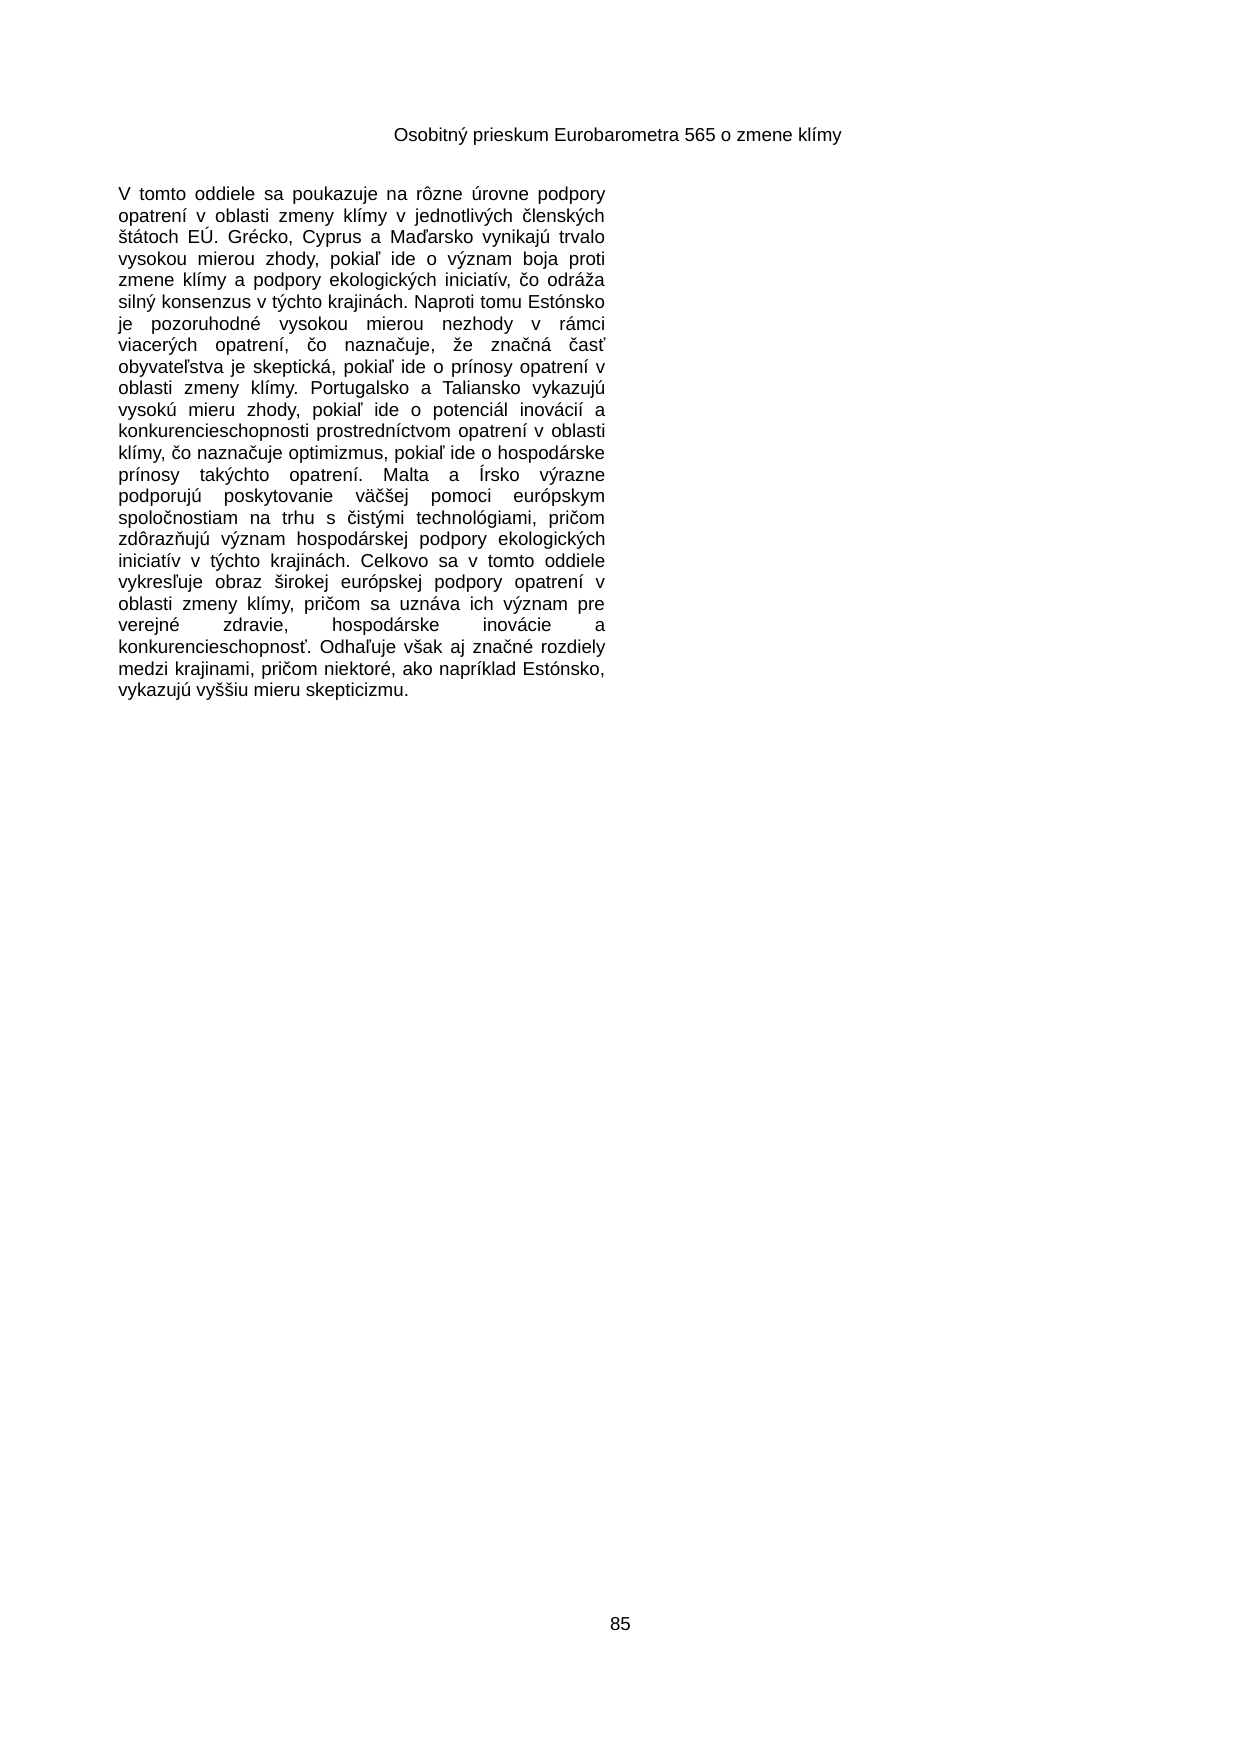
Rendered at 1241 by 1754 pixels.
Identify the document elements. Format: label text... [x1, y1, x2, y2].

text V tomto oddiele sa poukazuje na rôzne úrovne podpory opatrení v oblasti zmeny klímy v jednotlivých členských štátoch EÚ. Grécko, Cyprus a Maďarsko vynikajú trvalo vysokou mierou zhody, pokiaľ ide o význam boja proti zmene klímy a podpory ekologických iniciatív, čo odráža silný konsenzus v týchto krajinách. Naproti tomu Estónsko je pozoruhodné vysokou mierou nezhody v rámci viacerých opatrení, čo naznačuje, že značná časť obyvateľstva je skeptická, pokiaľ ide o prínosy opatrení v oblasti zmeny klímy. Portugalsko a Taliansko vykazujú vysokú mieru zhody, pokiaľ ide o potenciál inovácií a konkurencieschopnosti prostredníctvom opatrení v oblasti klímy, čo naznačuje optimizmus, pokiaľ ide o hospodárske prínosy takýchto opatrení. Malta a Írsko výrazne podporujú poskytovanie väčšej pomoci európskym spoločnostiam na trhu s čistými technológiami, pričom zdôrazňujú význam hospodárskej podpory ekologických iniciatív v týchto krajinách. Celkovo sa v tomto oddiele vykresľuje obraz širokej európskej podpory opatrení v oblasti zmeny klímy, pričom sa uznáva ich význam pre verejné zdravie, hospodárske inovácie a konkurencieschopnosť. Odhaľuje však aj značné rozdiely medzi krajinami, pričom niektoré, ako napríklad Estónsko, vykazujú vyššiu mieru skepticizmu. [118, 183, 605, 701]
